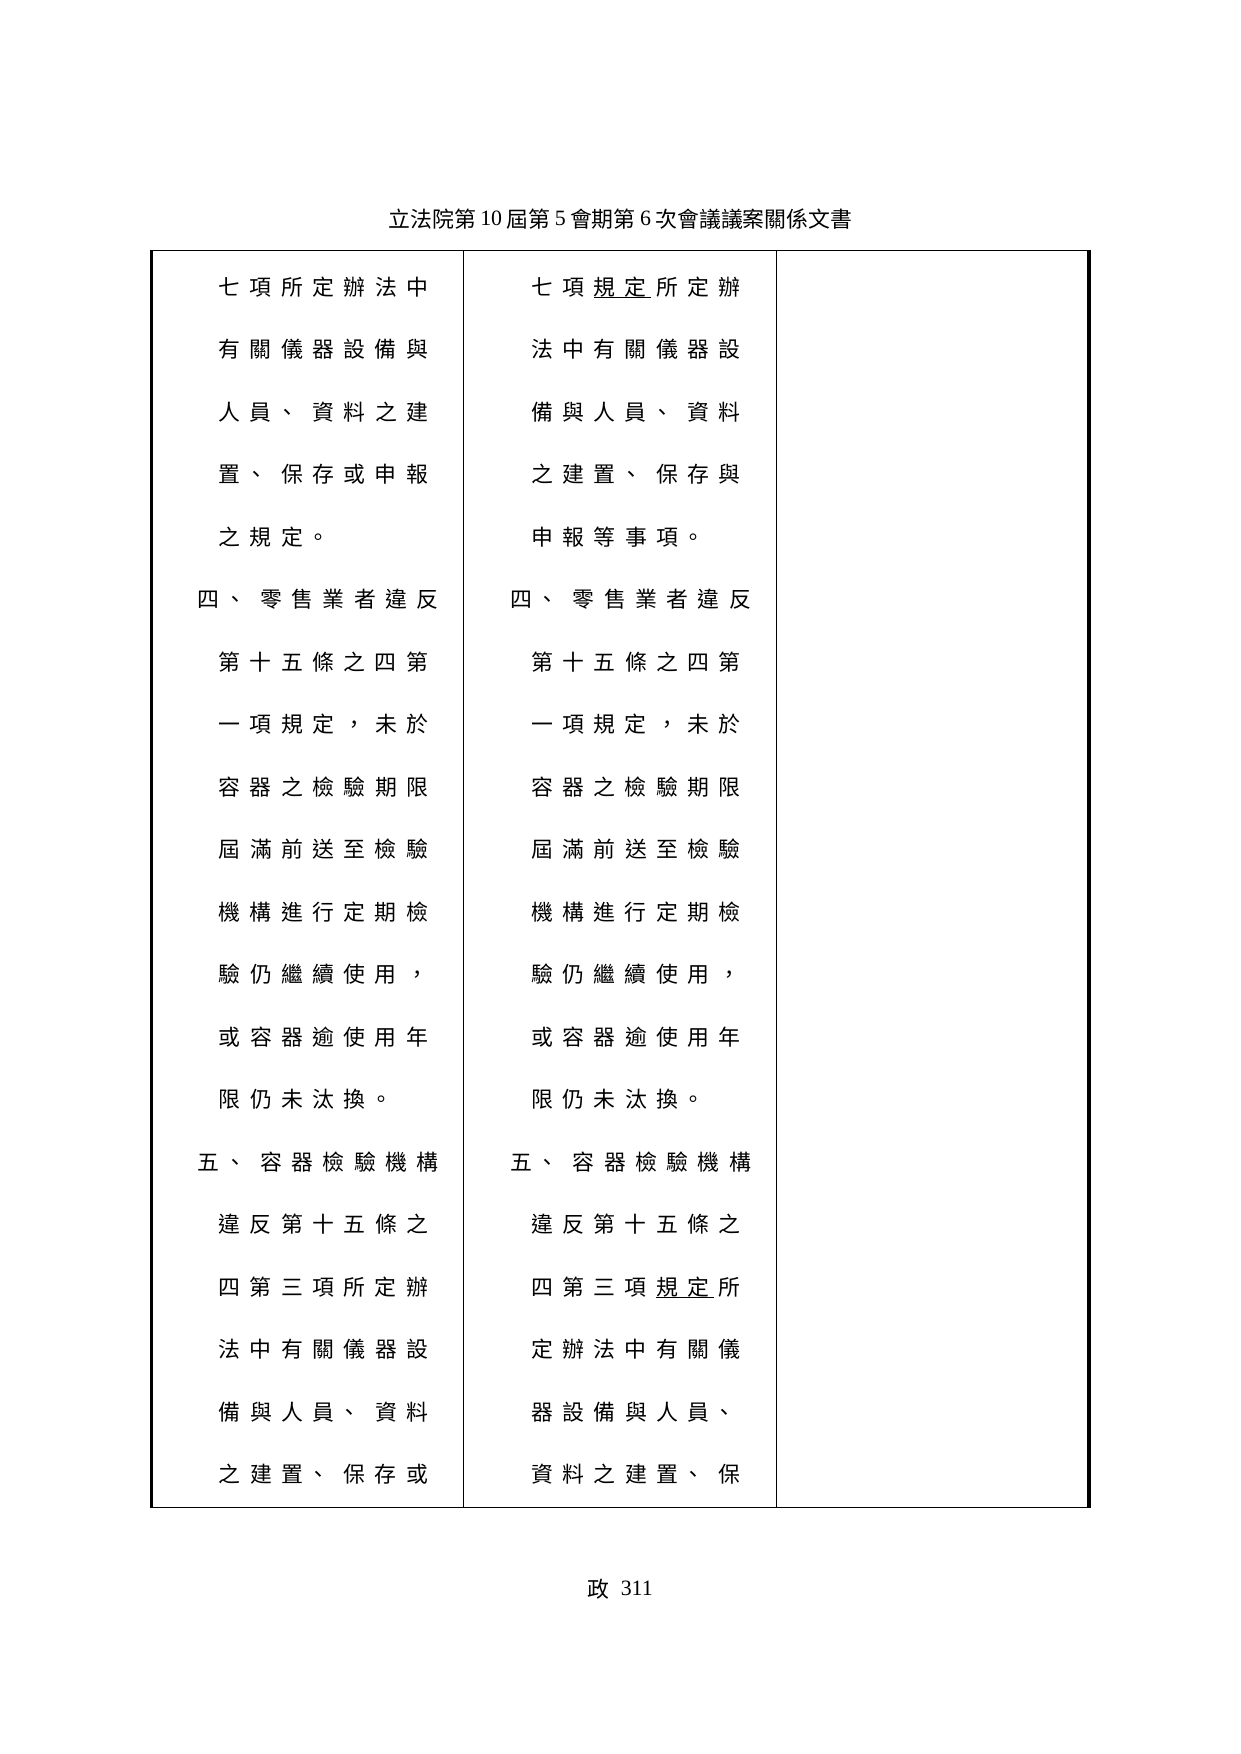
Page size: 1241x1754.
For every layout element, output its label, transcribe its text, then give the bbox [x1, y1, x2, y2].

table_cell 七項規定所定辦法中有關儀器設備與人員、資料之建置、保存與申報等事項。 四、零售業者違反第十五條之四第一項規定，未於容器之檢驗期限屆滿前送至檢驗機構進行定期檢驗仍繼續使用，或容器逾使用年限仍未汰換。 五、容器檢驗機構違反第十五條之四第三項規定所定辦法中有關儀器設備與人員、資料之建置、保 [464, 251, 776, 1507]
table_cell [777, 251, 1087, 1507]
table_cell 七項所定辦法中有關儀器設備與人員、資料之建置、保存或申報之規定。 四、零售業者違反第十五條之四第一項規定，未於容器之檢驗期限屆滿前送至檢驗機構進行定期檢驗仍繼續使用，或容器逾使用年限仍未汰換。 五、容器檢驗機構違反第十五條之四第三項所定辦法中有關儀器設備與人員、資料之建置、保存或 [153, 251, 463, 1507]
